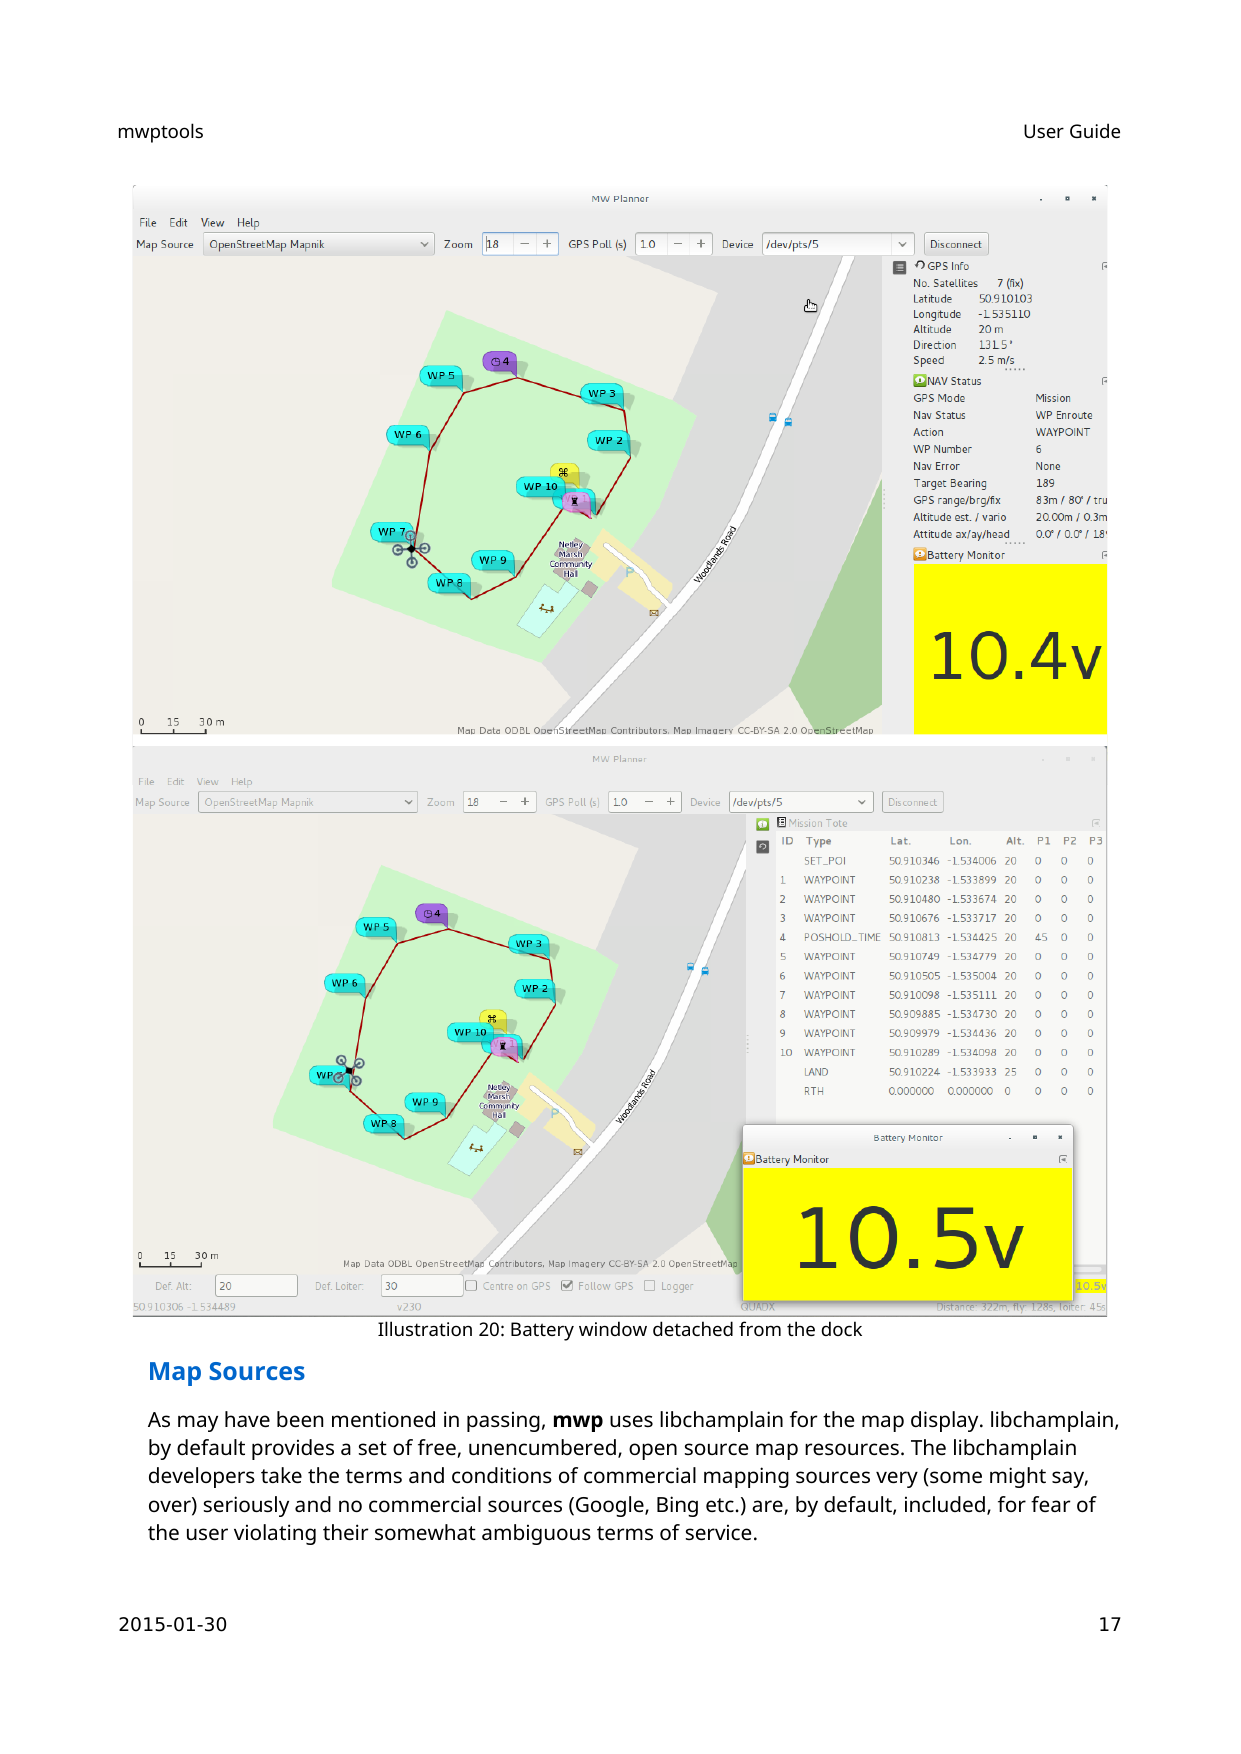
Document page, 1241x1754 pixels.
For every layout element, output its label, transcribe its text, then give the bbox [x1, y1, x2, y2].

picture [132, 185, 1108, 1317]
subtitle Map Sources [148, 173, 1122, 1387]
text Illustration 20: Battery window detached from the dock [133, 1317, 1107, 1342]
text As may have been mentioned in passing, mwp uses libchamplain for the map display. libchamplain, by default provides a set of free, unencumbered, open source map resources. The libchamplain developers take the terms and conditions of commercial mapping sources very (some might say, over) seriously and no commercial sources (Google, Bing etc.) are, by default, included, for fear of the user violating their somewhat ambiguous terms of service. [148, 1405, 1122, 1546]
